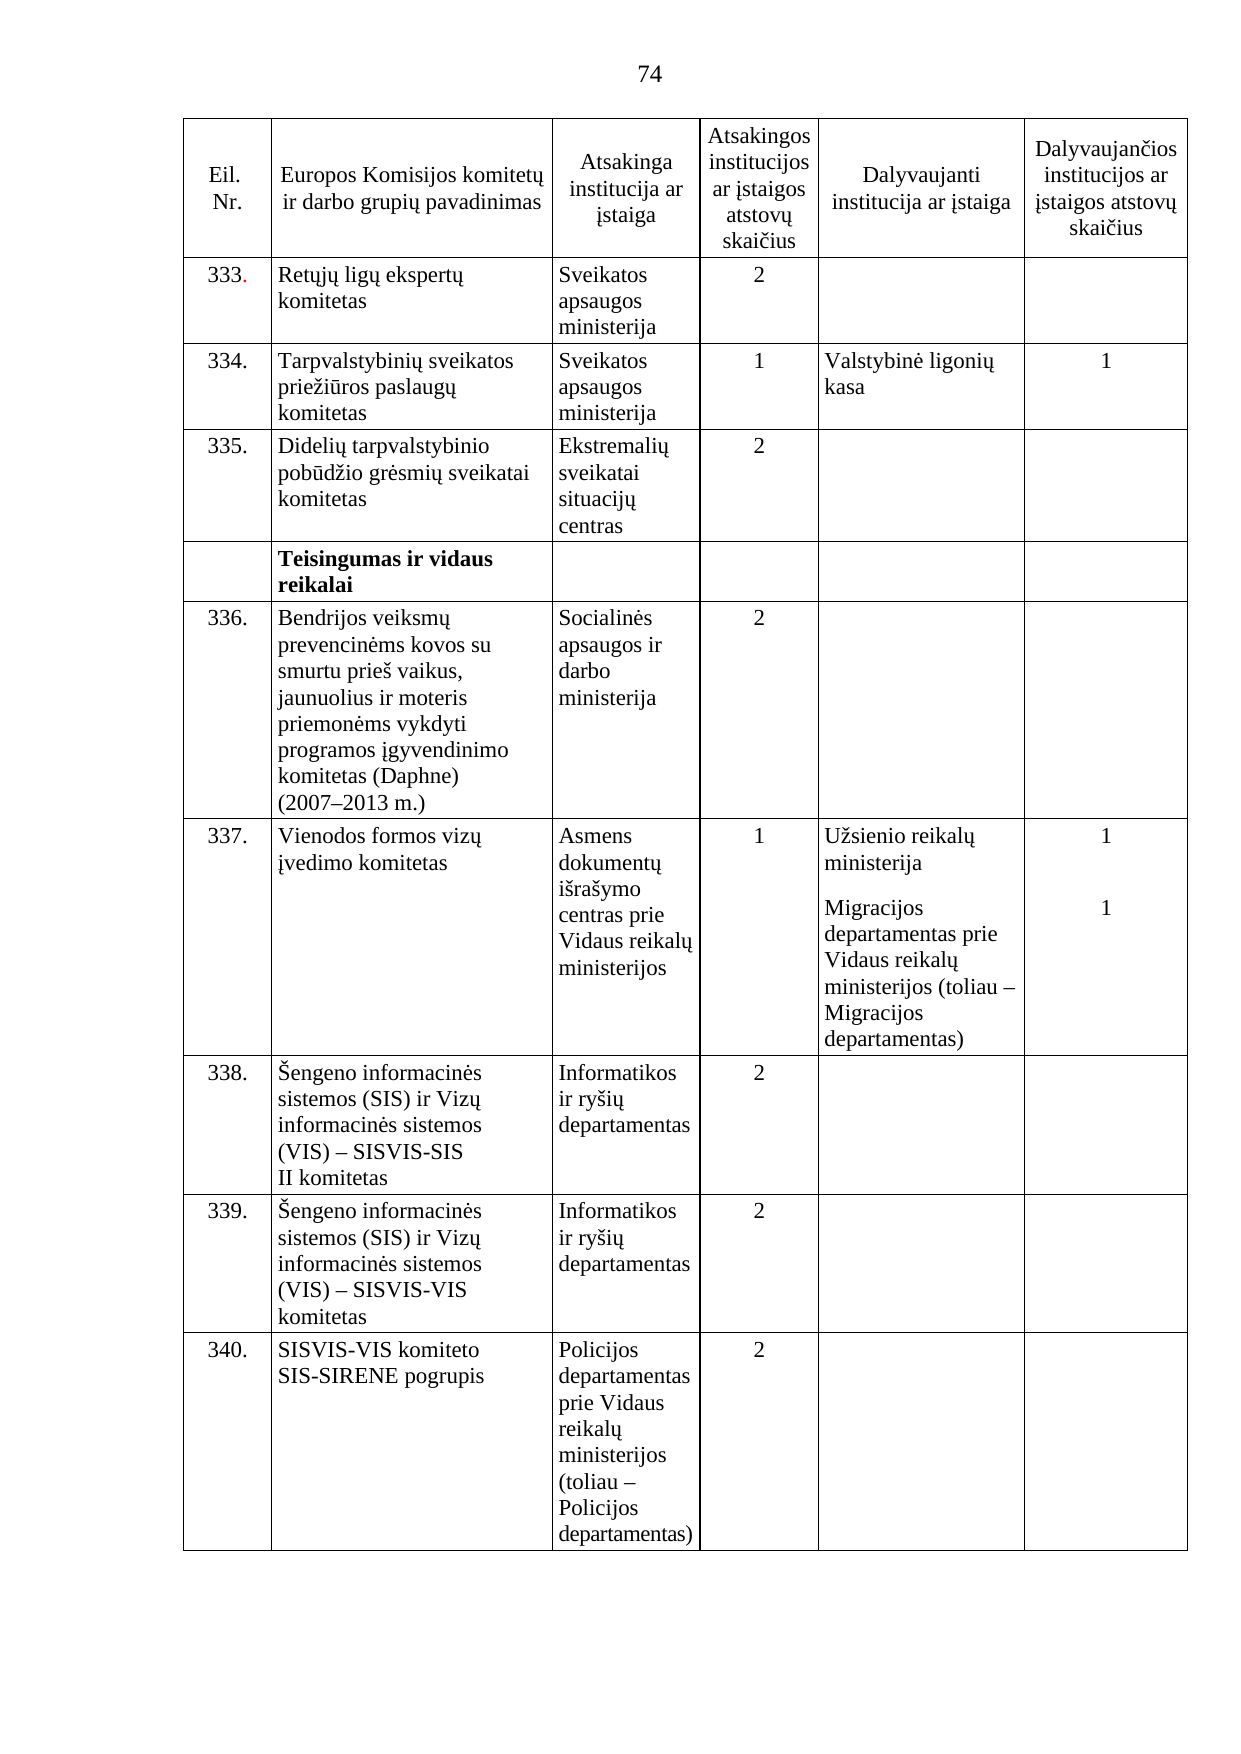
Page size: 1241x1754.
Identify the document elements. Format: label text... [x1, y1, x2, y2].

table_cell [819, 258, 1024, 343]
table_cell [1025, 1195, 1187, 1332]
table_cell [272, 878, 552, 1055]
table_cell 2 [701, 602, 818, 818]
table_cell Policijos departamentas prie Vidaus reikalų ministerijos (toliau – Policijos departamentas) [553, 1333, 699, 1550]
table_cell Teisingumas ir vidaus reikalai [272, 542, 552, 601]
table_cell 335. [184, 430, 271, 541]
table_cell [701, 542, 818, 601]
table_cell Migracijos departamentas prie Vidaus reikalų ministerijos (toliau – Migracijos departamentas) [819, 878, 1024, 1055]
table_cell [1025, 258, 1187, 343]
table_cell Sveikatos apsaugos ministerija [553, 344, 699, 429]
table_cell [1025, 1056, 1187, 1193]
table_header Atsakingos institucijos ar įstaigos atstovų skaičius [701, 119, 818, 257]
table_cell [184, 878, 271, 1055]
table_cell Informatikos ir ryšių departamentas [553, 1056, 699, 1193]
table_cell 333. [184, 258, 271, 343]
table_cell [1025, 542, 1187, 601]
table_cell 334. [184, 344, 271, 429]
table_cell 2 [701, 430, 818, 541]
table_cell 2 [701, 1056, 818, 1193]
table_cell Ekstremalių sveikatai situacijų centras [553, 430, 699, 541]
table_cell [819, 602, 1024, 818]
table_cell Asmens dokumentų išrašymo centras prie Vidaus reikalų ministerijos [553, 819, 699, 1055]
table_cell Šengeno informacinės sistemos (SIS) ir Vizų informacinės sistemos (VIS) – SISVIS-VIS komitetas [272, 1195, 552, 1332]
table_cell [1025, 602, 1187, 818]
table_cell 2 [701, 258, 818, 343]
table_cell 339. [184, 1195, 271, 1332]
table_cell Informatikos ir ryšių departamentas [553, 1195, 699, 1332]
table_cell Bendrijos veiksmų prevencinėms kovos su smurtu prieš vaikus, jaunuolius ir moteris priemonėms vykdyti programos įgyvendinimo komitetas (Daphne) (2007–2013 m.) [272, 602, 552, 818]
table_cell 337. [184, 819, 271, 878]
table_cell 336. [184, 602, 271, 818]
table_cell 1 [1025, 878, 1187, 1055]
table_cell 340. [184, 1333, 271, 1550]
table_cell [819, 1195, 1024, 1332]
table_header Eil. Nr. [184, 119, 271, 257]
table_cell Didelių tarpvalstybinio pobūdžio grėsmių sveikatai komitetas [272, 430, 552, 541]
table_cell [1025, 1333, 1187, 1550]
table_header Atsakinga institucija ar įstaiga [553, 119, 699, 257]
table_header Dalyvaujančios institucijos ar įstaigos atstovų skaičius [1025, 119, 1187, 257]
table_cell Sveikatos apsaugos ministerija [553, 258, 699, 343]
table_cell [819, 430, 1024, 541]
table_header Europos Komisijos komitetų ir darbo grupių pavadinimas [272, 119, 552, 257]
table_cell 1 [1025, 819, 1187, 878]
table_cell [819, 542, 1024, 601]
table_cell Valstybinė ligonių kasa [819, 344, 1024, 429]
table_cell 1 [1025, 344, 1187, 429]
table_cell Tarpvalstybinių sveikatos priežiūros paslaugų komitetas [272, 344, 552, 429]
table_cell 338. [184, 1056, 271, 1193]
table_cell [819, 1333, 1024, 1550]
table_cell [701, 878, 818, 1055]
table_header Dalyvaujanti institucija ar įstaiga [819, 119, 1024, 257]
table_cell Retųjų ligų ekspertų komitetas [272, 258, 552, 343]
table_cell Vienodos formos vizų įvedimo komitetas [272, 819, 552, 878]
table_cell SISVIS-VIS komiteto SIS-SIRENE pogrupis [272, 1333, 552, 1550]
table_cell 1 [701, 344, 818, 429]
table_cell 2 [701, 1195, 818, 1332]
table_cell Užsienio reikalų ministerija [819, 819, 1024, 878]
table_cell Socialinės apsaugos ir darbo ministerija [553, 602, 699, 818]
table_cell 1 [701, 819, 818, 878]
table_cell [553, 542, 699, 601]
table_cell [1025, 430, 1187, 541]
table_cell [819, 1056, 1024, 1193]
table_cell 2 [701, 1333, 818, 1550]
table_cell Šengeno informacinės sistemos (SIS) ir Vizų informacinės sistemos (VIS) – SISVIS-SIS II komitetas [272, 1056, 552, 1193]
table_cell [184, 542, 271, 601]
